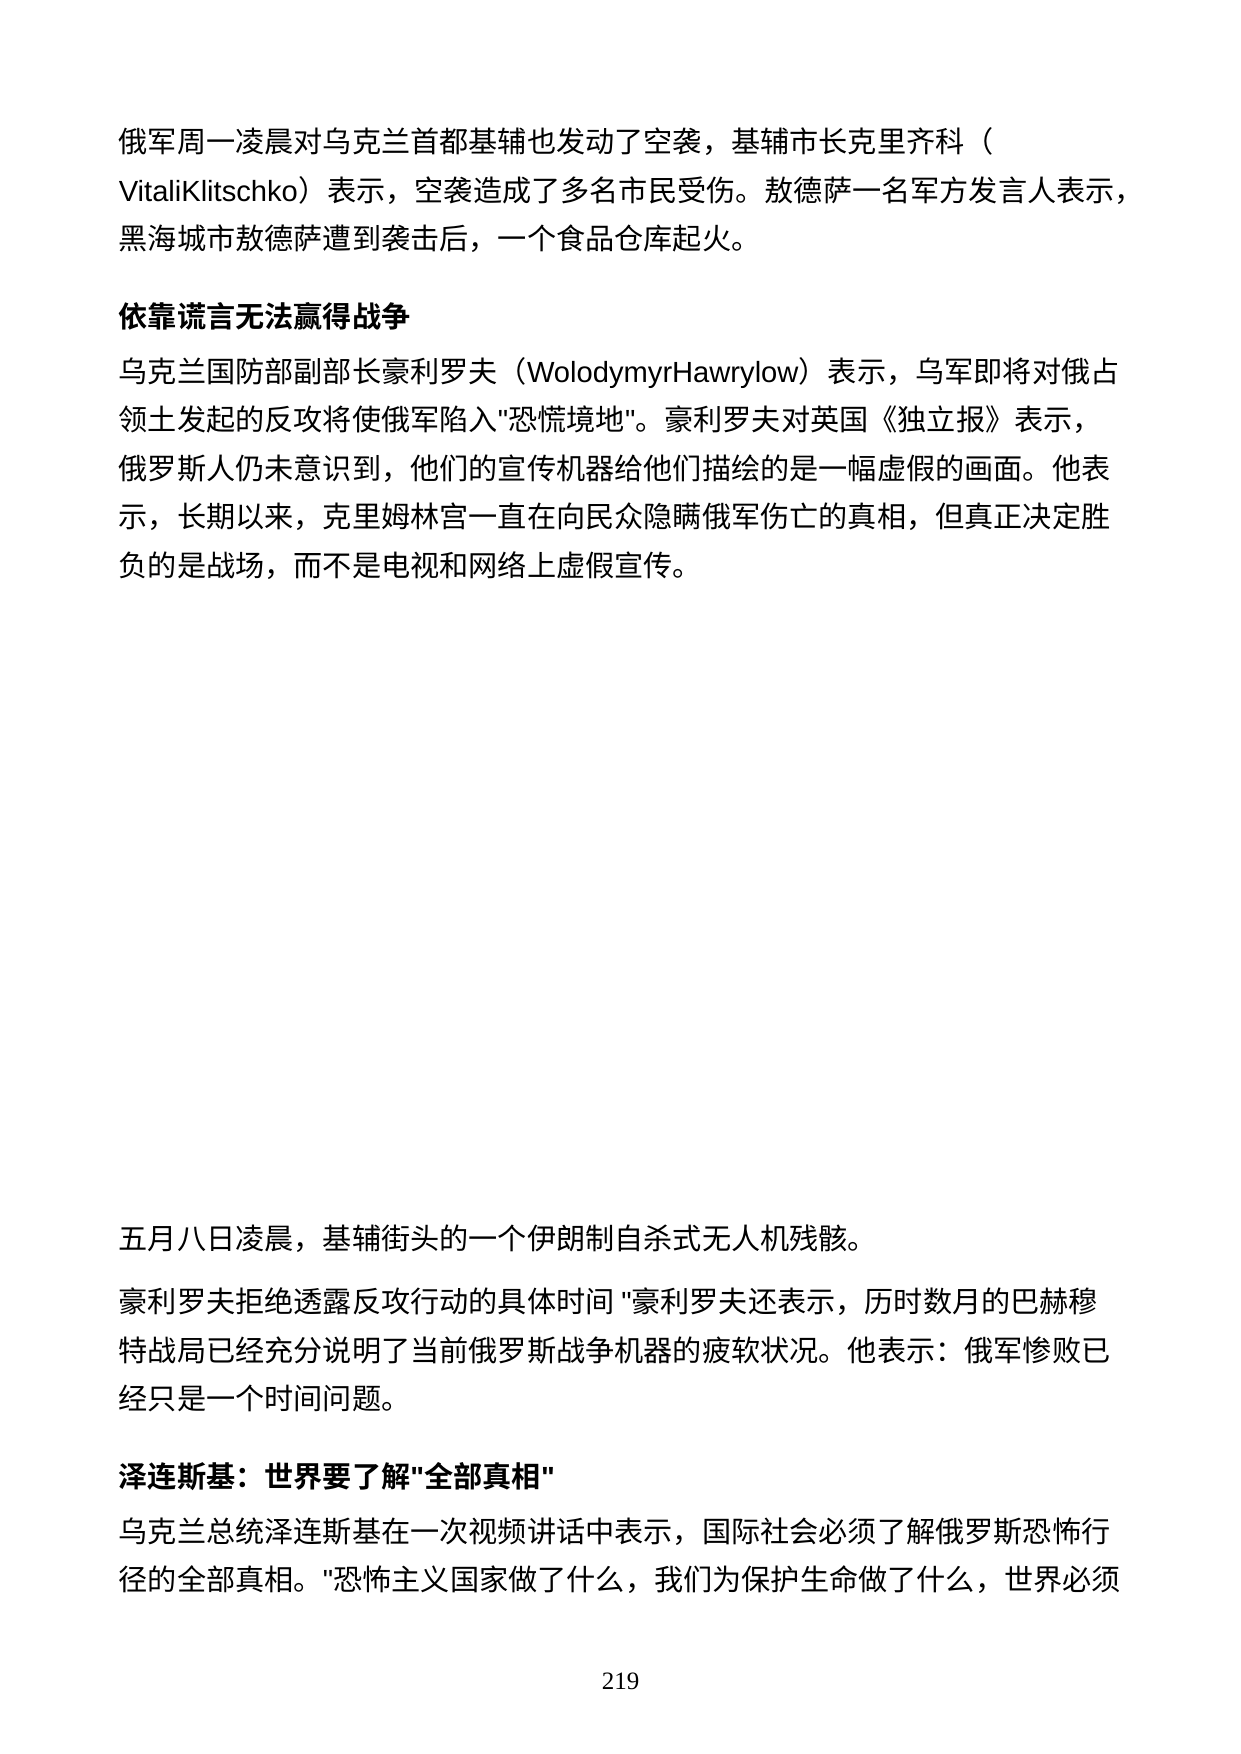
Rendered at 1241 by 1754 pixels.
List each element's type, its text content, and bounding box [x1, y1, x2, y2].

text 乌克兰总统泽连斯基在一次视频讲话中表示，国际社会必须了解俄罗斯恐怖行径的全部真相。"恐怖主义国家做了什么，我们为保护生命做了什么，世界必须 [118, 1508, 1122, 1599]
subtitle 依靠谎言无法赢得战争 [118, 293, 1122, 336]
text 五月八日凌晨，基辅街头的一个伊朗制自杀式无人机残骸。 [118, 1216, 1122, 1258]
subtitle 泽连斯基：世界要了解"全部真相" [118, 1453, 1122, 1496]
text 豪利罗夫拒绝透露反攻行动的具体时间 "豪利罗夫还表示，历时数月的巴赫穆特战局已经充分说明了当前俄罗斯战争机器的疲软状况。他表示：俄军惨败已经只是一个时间问题。 [118, 1279, 1122, 1418]
text 俄军周一凌晨对乌克兰首都基辅也发动了空袭，基辅市长克里齐科（ VitaliKlitschko）表示，空袭造成了多名市民受伤。敖德萨一名军方发言人表示，黑海城市敖德萨遭到袭击后，一个食品仓库起火。 [118, 118, 1122, 258]
text 乌克兰国防部副部长豪利罗夫（WolodymyrHawrylow）表示，乌军即将对俄占领土发起的反攻将使俄军陷入"恐慌境地"。豪利罗夫对英国《独立报》表示，俄罗斯人仍未意识到，他们的宣传机器给他们描绘的是一幅虚假的画面。他表示，长期以来，克里姆林宫一直在向民众隐瞒俄军伤亡的真相，但真正决定胜负的是战场，而不是电视和网络上虚假宣传。 [118, 348, 1122, 584]
